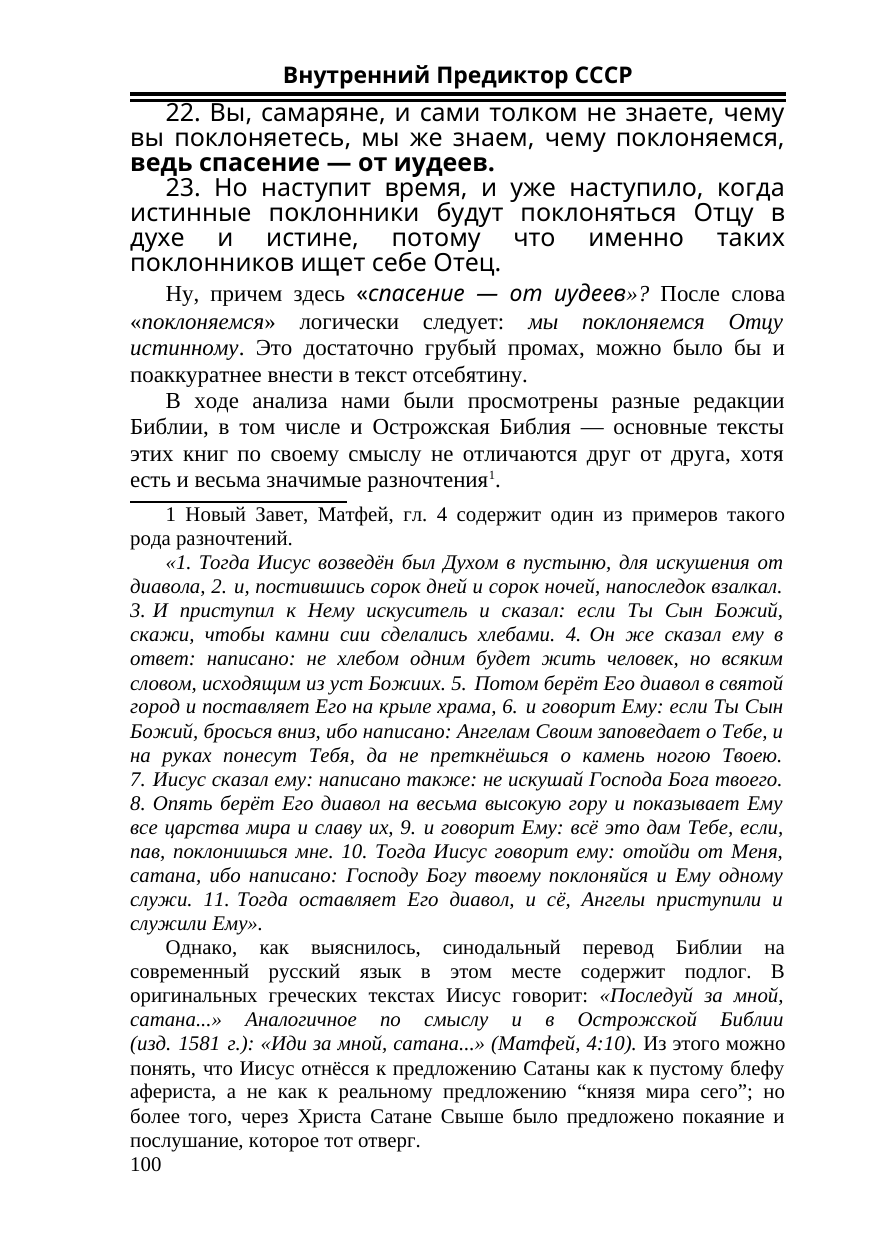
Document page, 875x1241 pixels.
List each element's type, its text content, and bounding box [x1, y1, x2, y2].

text Новый Завет, Матфей, гл. 4 содержит один из примеров такого рода разночтений. [130, 502, 786, 550]
text 22. Вы, самаряне, и сами толком не знаете, чему вы поклоняетесь, мы же знаем, чему поклоняемся, ведь спасение — от иудеев. [130, 102, 786, 177]
text Однако, как выяснилось, синодальный перевод Библии на современный русский язык в этом месте содержит подлог. В оригинальных греческих текстах Иисус говорит: «Последуй за мной, сатана...» Аналогичное по смыслу и в Острожской Библии (изд. 1581 г.): «Иди за мной, сатана...» (Матфей, 4:10). Из этого можно понять, что Иисус отнёсся к предложению Сатаны как к пустому блефу афериста, а не как к реальному предложению “князя мира сего”; но более того, через Христа Сатане Свыше было предложено покаяние и послушание, которое тот отверг. [130, 935, 786, 1152]
text «1. Тогда Иисус возведён был Духом в пустыню, для искушения от диавола, 2. и, постившись сорок дней и сорок ночей, напоследок взалкал. 3. И приступил к Нему искуситель и сказал: если Ты Сын Божий, скажи, чтобы камни сии сделались хлебами. 4. Он же сказал ему в ответ: написано: не хлебом одним будет жить человек, но всяким словом, исходящим из уст Божиих. 5. Потом берёт Его диавол в святой город и поставляет Его на крыле храма, 6. и говорит Ему: если Ты Сын Божий, бросься вниз, ибо написано: Ангелам Своим заповедает о Тебе, и на руках понесут Тебя, да не преткнёшься о камень ногою Твоею. 7. Иисус сказал ему: написано также: не искушай Господа Бога твоего. 8. Опять берёт Его диавол на весьма высокую гору и показывает Ему все царства мира и славу их, 9. и говорит Ему: всё это дам Тебе, если, пав, поклонишься мне. 10. Тогда Иисус говорит ему: отойди от Меня, сатана, ибо написано: Господу Богу твоему поклоняйся и Ему одному служи. 11. Тогда оставляет Его диавол, и сё, Ангелы приступили и служили Ему». [130, 550, 786, 935]
text В ходе анализа нами были просмотрены разные редакции Библии, в том числе и Острожская Библия — основные тексты этих книг по своему смыслу не отличаются друг от друга, хотя есть и весьма значимые разночтения. [130, 387, 786, 492]
text Ну, причем здесь «спасение — от иудеев»? После слова «поклоняемся» логически следует: мы поклоняемся Отцу истинному. Это достаточно грубый промах, можно было бы и поаккуратнее внести в текст отсебятину. [130, 277, 786, 387]
text 23. Но наступит время, и уже наступило, когда истинные поклонники будут поклоняться Отцу в духе и истине, потому что именно таких поклонников ищет себе Отец. [130, 177, 786, 277]
